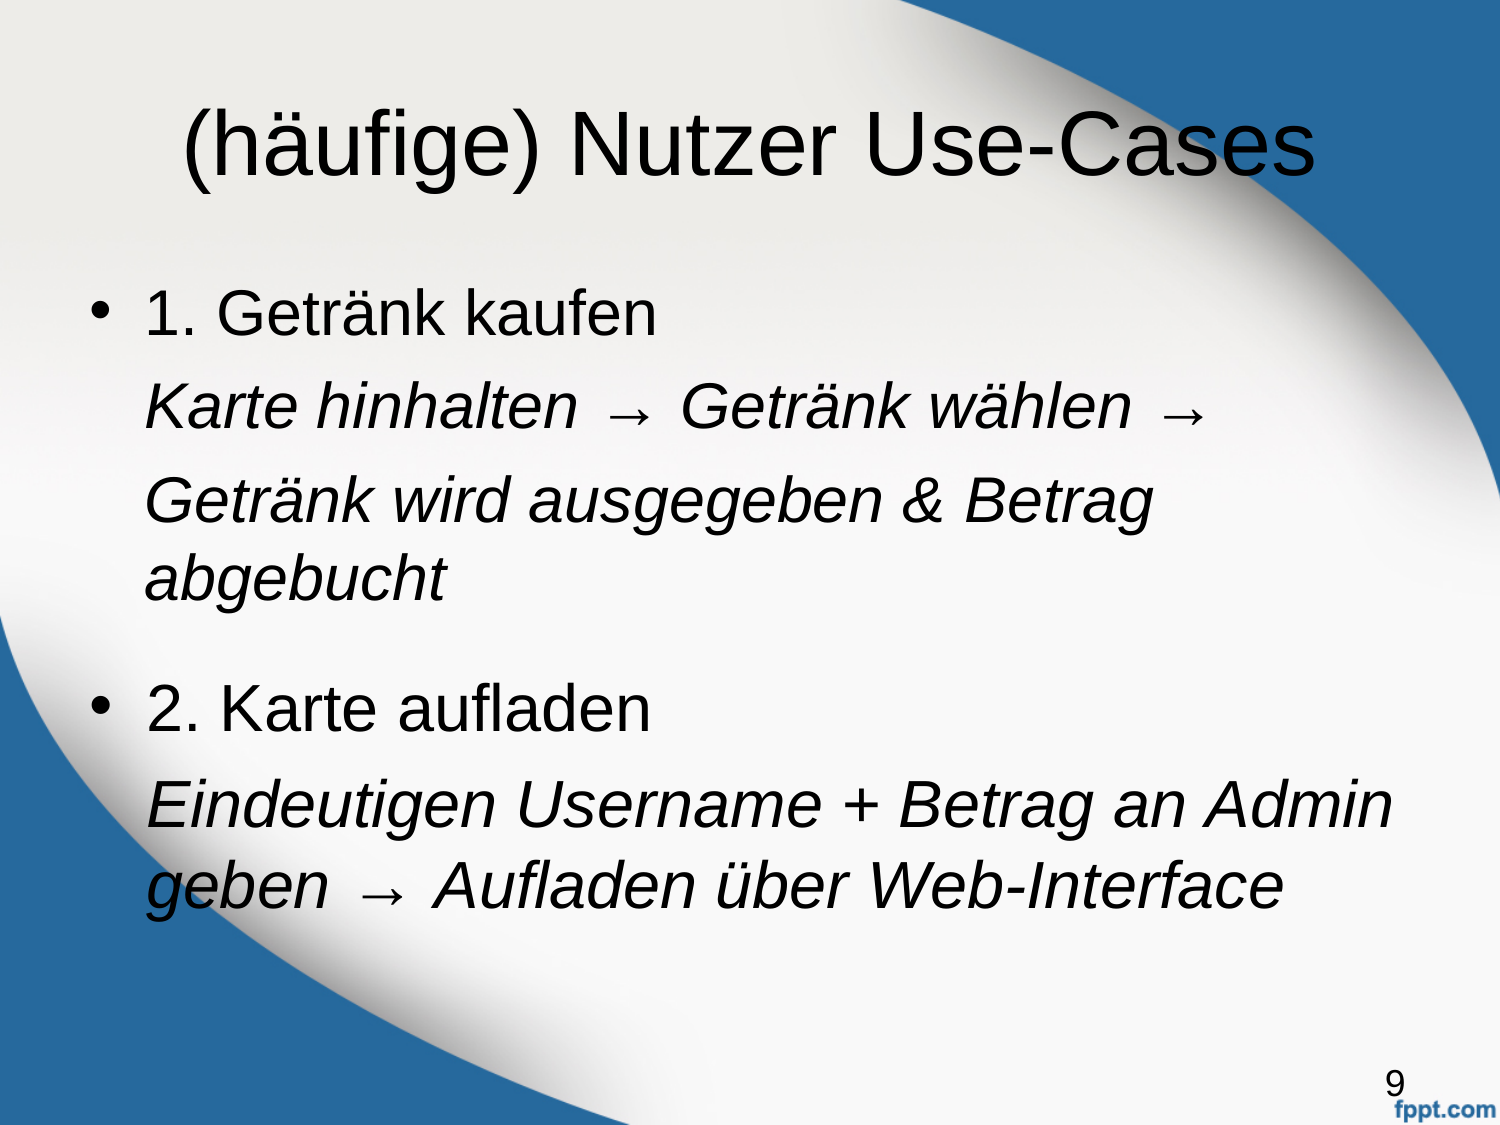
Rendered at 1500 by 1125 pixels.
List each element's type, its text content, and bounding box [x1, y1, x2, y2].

text_box [1370, 1051, 1500, 1122]
list 1. Getränk kaufen Karte hinhalten → Getränk wählen → Getränk wird ausgegeben & Betrag abgebucht [75, 262, 1426, 623]
picture [0, 0, 1500, 1125]
list 2. Karte aufladen Eindeutigen Username + Betrag an Admin geben → Aufladen über Web-Interface [75, 656, 1426, 1017]
title (häufige) Nutzer Use-Cases [75, 21, 1426, 257]
